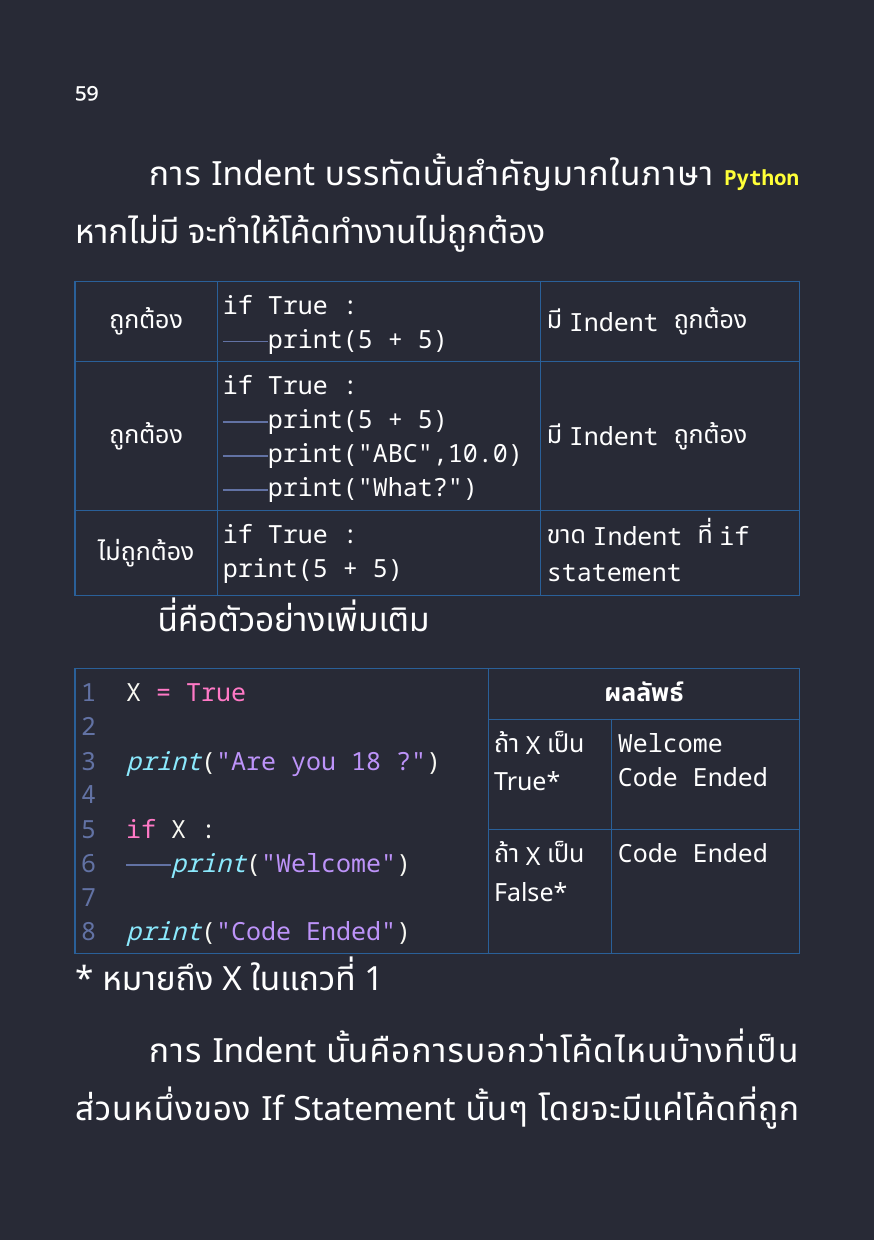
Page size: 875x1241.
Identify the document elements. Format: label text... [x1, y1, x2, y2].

table_header if True : print(5 + 5) [218, 282, 540, 361]
table_cell มี Indent ถูกต้อง [541, 362, 799, 510]
text * หมายถึง X ในแถวที่ 1 [75, 954, 799, 1005]
table_cell ถูกต้อง [76, 362, 217, 510]
table_cell if True : print(5 + 5) print("ABC",10.0) print("What?") [218, 362, 540, 510]
text การ Indent นั้นคือการบอกว่าโค้ดไหนบ้างที่เป็นส่วนหนึ่งของ If Statement นั้นๆ โดยจะมีแค่โค้ดที่ถูก [75, 1027, 799, 1136]
table_cell ถ้า X เป็น True* [489, 720, 611, 829]
table_cell ถ้า X เป็น False* [489, 830, 611, 953]
table_header ถูกต้อง [76, 282, 217, 361]
table_header 1 X = True 2 3 print("Are you 18 ?") 4 5 if X : 6 print("Welcome") 7 8 print("Code Ended") [76, 669, 488, 953]
table_cell ขาด Indent ที่ if statement [541, 511, 799, 594]
table_cell ไม่ถูกต้อง [76, 511, 217, 594]
table_header มี Indent ถูกต้อง [541, 282, 799, 361]
text การ Indent บรรทัดนั้นสำคัญมากในภาษา Python หากไม่มี จะทำให้โค้ดทำงานไม่ถูกต้อง [75, 150, 799, 258]
table_header ผลลัพธ์ [489, 669, 799, 718]
table_cell Welcome Code Ended [612, 720, 799, 829]
table_cell if True : print(5 + 5) [218, 511, 540, 594]
table_cell Code Ended [612, 830, 799, 953]
text นี่คือตัวอย่างเพิ่มเติม [75, 596, 799, 646]
